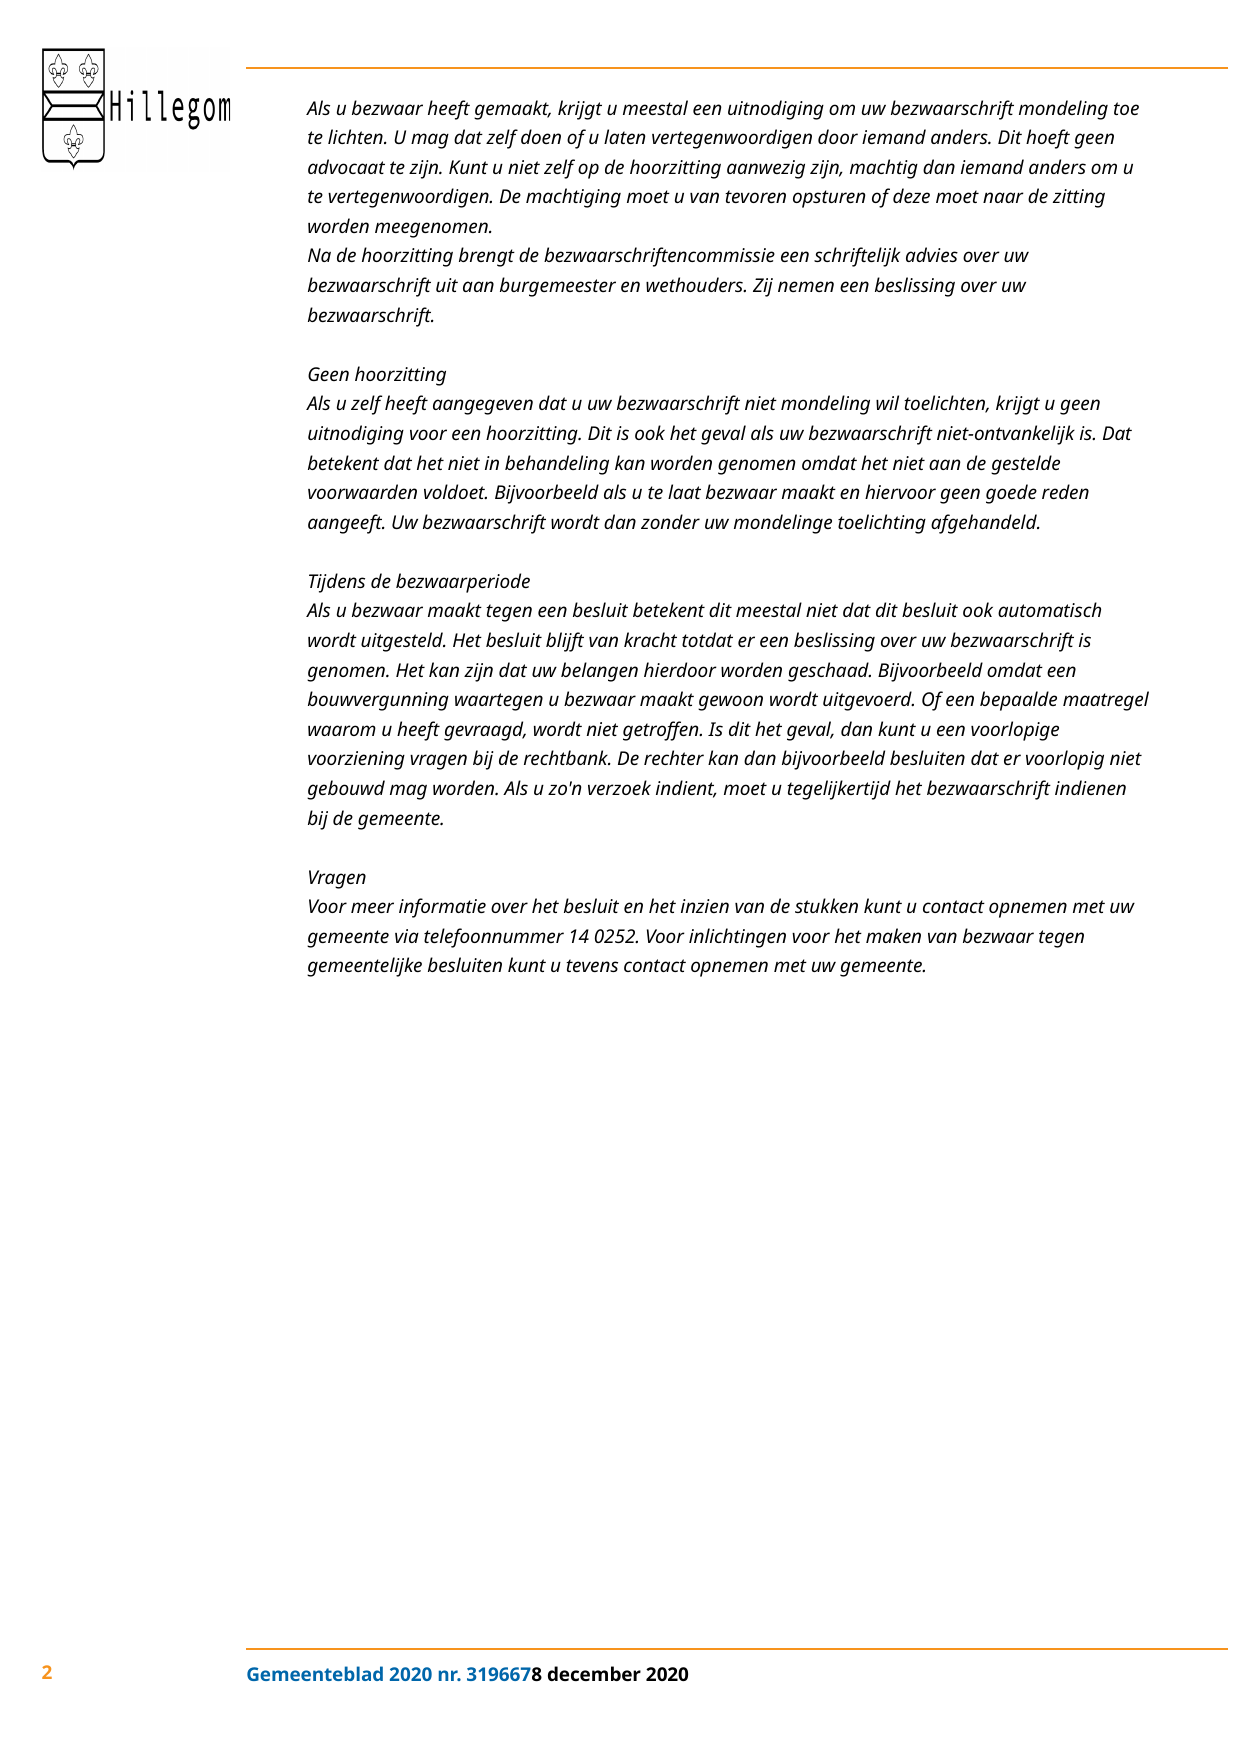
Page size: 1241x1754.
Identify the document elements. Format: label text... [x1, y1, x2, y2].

list Tijdens de bezwaarperiode [248, 568, 1152, 594]
list Na de hoorzitting brengt de bezwaarschriftencommissie een schriftelijk advies over uw bezwaarschrift uit aan burgemeester en wethouders. Zij nemen een beslissing over uw bezwaarschrift. [248, 243, 1152, 328]
list Als u bezwaar maakt tegen een besluit betekent dit meestal niet dat dit besluit ook automatisch wordt uitgesteld. Het besluit blijft van kracht totdat er een beslissing over uw bezwaarschrift is genomen. Het kan zijn dat uw belangen hierdoor worden geschaad. Bijvoorbeeld omdat een bouwvergunning waartegen u bezwaar maakt gewoon wordt uitgevoerd. Of een bepaalde maatregel waarom u heeft gevraagd, wordt niet getroffen. Is dit het geval, dan kunt u een voorlopige voorziening vragen bij de rechtbank. De rechter kan dan bijvoorbeeld besluiten dat er voorlopig niet gebouwd mag worden. Als u zo'n verzoek indient, moet u tegelijkertijd het bezwaarschrift indienen bij de gemeente. [248, 598, 1152, 831]
list Als u bezwaar heeft gemaakt, krijgt u meestal een uitnodiging om uw bezwaarschrift mondeling toe te lichten. U mag dat zelf doen of u laten vertegenwoordigen door iemand anders. Dit hoeft geen advocaat te zijn. Kunt u niet zelf op de hoorzitting aanwezig zijn, machtig dan iemand anders om u te vertegenwoordigen. De machtiging moet u van tevoren opsturen of deze moet naar de zitting worden meegenomen. [248, 95, 1152, 239]
picture [41, 47, 231, 172]
list Vragen [248, 864, 1152, 890]
list Voor meer informatie over het besluit en het inzien van de stukken kunt u contact opnemen met uw gemeente via telefoonnummer 14 0252. Voor inlichtingen voor het maken van bezwaar tegen gemeentelijke besluiten kunt u tevens contact opnemen met uw gemeente. [248, 893, 1152, 978]
list Geen hoorzitting [248, 361, 1152, 387]
list Als u zelf heeft aangegeven dat u uw bezwaarschrift niet mondeling wil toelichten, krijgt u geen uitnodiging voor een hoorzitting. Dit is ook het geval als uw bezwaarschrift niet-ontvankelijk is. Dat betekent dat het niet in behandeling kan worden genomen omdat het niet aan de gestelde voorwaarden voldoet. Bijvoorbeeld als u te laat bezwaar maakt en hiervoor geen goede reden aangeeft. Uw bezwaarschrift wordt dan zonder uw mondelinge toelichting afgehandeld. [248, 391, 1152, 535]
